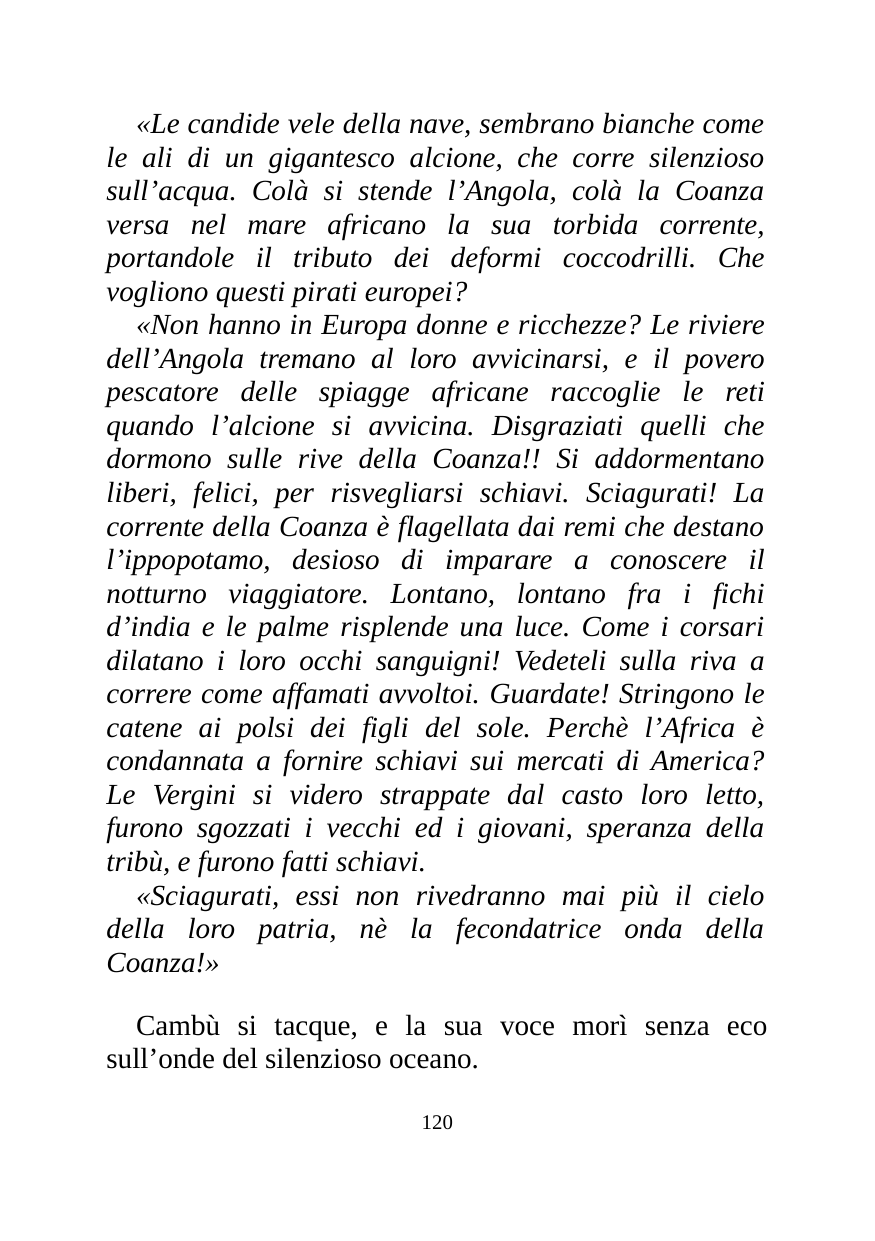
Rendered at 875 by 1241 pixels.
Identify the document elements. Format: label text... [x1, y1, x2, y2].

text «Sciagurati, essi non rivedranno mai più il cielo della loro patria, nè la fecondatrice onda della Coanza!» [106, 878, 768, 978]
text «Non hanno in Europa donne e ricchezze? Le riviere dell’Angola tremano al loro avvicinarsi, e il povero pescatore delle spiagge africane raccoglie le reti quando l’alcione si avvicina. Disgraziati quelli che dormono sulle rive della Coanza!! Si addormentano liberi, felici, per risvegliarsi schiavi. Sciagurati! La corrente della Coanza è flagellata dai remi che destano l’ippopotamo, desioso di imparare a conoscere il notturno viaggiatore. Lontano, lontano fra i fichi d’india e le palme risplende una luce. Come i corsari dilatano i loro occhi sanguigni! Vedeteli sulla riva a correre come affamati avvoltoi. Guardate! Stringono le catene ai polsi dei figli del sole. Perchè l’Africa è condannata a fornire schiavi sui mercati di America? Le Vergini si videro strappate dal casto loro letto, furono sgozzati i vecchi ed i giovani, speranza della tribù, e furono fatti schiavi. [106, 307, 768, 878]
text «Le candide vele della nave, sembrano bianche come le ali di un gigantesco alcione, che corre silenzioso sull’acqua. Colà si stende l’Angola, colà la Coanza versa nel mare africano la sua torbida corrente, portandole il tributo dei deformi coccodrilli. Che vogliono questi pirati europei? [106, 106, 768, 307]
text Cambù si tacque, e la sua voce morì senza eco sull’onde del silenzioso oceano. [106, 1008, 768, 1075]
